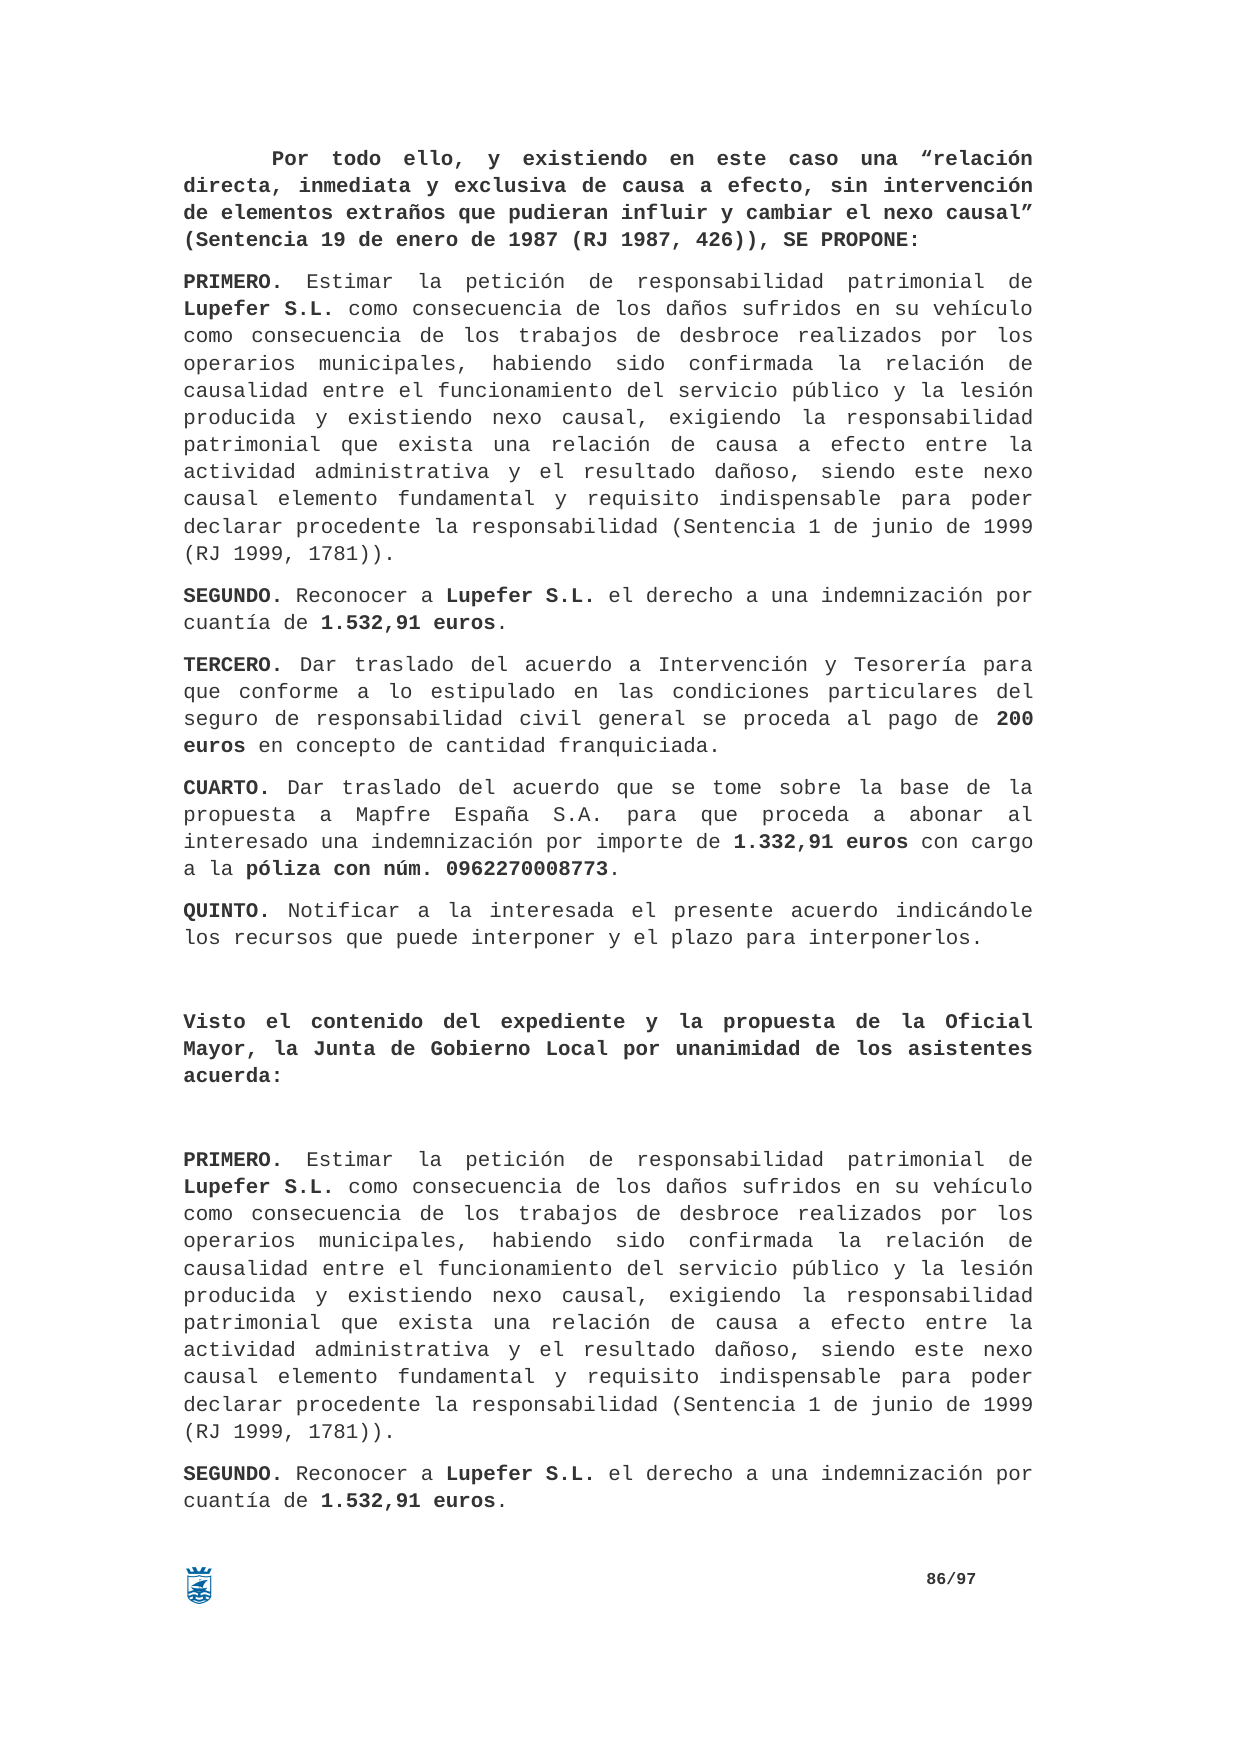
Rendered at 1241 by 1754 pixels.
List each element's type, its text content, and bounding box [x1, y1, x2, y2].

text PRIMERO. Estimar la petición de responsabilidad patrimonial de Lupefer S.L. como consecuencia de los daños sufridos en su vehículo como consecuencia de los trabajos de desbroce realizados por los operarios municipales, habiendo sido confirmada la relación de causalidad entre el funcionamiento del servicio público y la lesión producida y existiendo nexo causal, exigiendo la responsabilidad patrimonial que exista una relación de causa a efecto entre la actividad administrativa y el resultado dañoso, siendo este nexo causal elemento fundamental y requisito indispensable para poder declarar procedente la responsabilidad (Sentencia 1 de junio de 1999 (RJ 1999, 1781)). [183, 271, 1033, 566]
text Visto el contenido del expediente y la propuesta de la Oficial Mayor, la Junta de Gobierno Local por unanimidad de los asistentes acuerda: [183, 1011, 1033, 1089]
text CUARTO. Dar traslado del acuerdo que se tome sobre la base de la propuesta a Mapfre España S.A. para que proceda a abonar al interesado una indemnización por importe de 1.332,91 euros con cargo a la póliza con núm. 0962270008773. [183, 777, 1033, 882]
text QUINTO. Notificar a la interesada el presente acuerdo indicándole los recursos que puede interponer y el plazo para interponerlos. [183, 900, 1033, 951]
text Por todo ello, y existiendo en este caso una “relación directa, inmediata y exclusiva de causa a efecto, sin intervención de elementos extraños que pudieran influir y cambiar el nexo causal” (Sentencia 19 de enero de 1987 (RJ 1987, 426)), SE PROPONE: [183, 148, 1033, 253]
text SEGUNDO. Reconocer a Lupefer S.L. el derecho a una indemnización por cuantía de 1.532,91 euros. [183, 584, 1033, 635]
text PRIMERO. Estimar la petición de responsabilidad patrimonial de Lupefer S.L. como consecuencia de los daños sufridos en su vehículo como consecuencia de los trabajos de desbroce realizados por los operarios municipales, habiendo sido confirmada la relación de causalidad entre el funcionamiento del servicio público y la lesión producida y existiendo nexo causal, exigiendo la responsabilidad patrimonial que exista una relación de causa a efecto entre la actividad administrativa y el resultado dañoso, siendo este nexo causal elemento fundamental y requisito indispensable para poder declarar procedente la responsabilidad (Sentencia 1 de junio de 1999 (RJ 1999, 1781)). [183, 1149, 1033, 1444]
picture [183, 1562, 214, 1607]
text TERCERO. Dar traslado del acuerdo a Intervención y Tesorería para que conforme a lo estipulado en las condiciones particulares del seguro de responsabilidad civil general se proceda al pago de 200 euros en concepto de cantidad franquiciada. [183, 653, 1033, 759]
text SEGUNDO. Reconocer a Lupefer S.L. el derecho a una indemnización por cuantía de 1.532,91 euros. [183, 1462, 1033, 1513]
